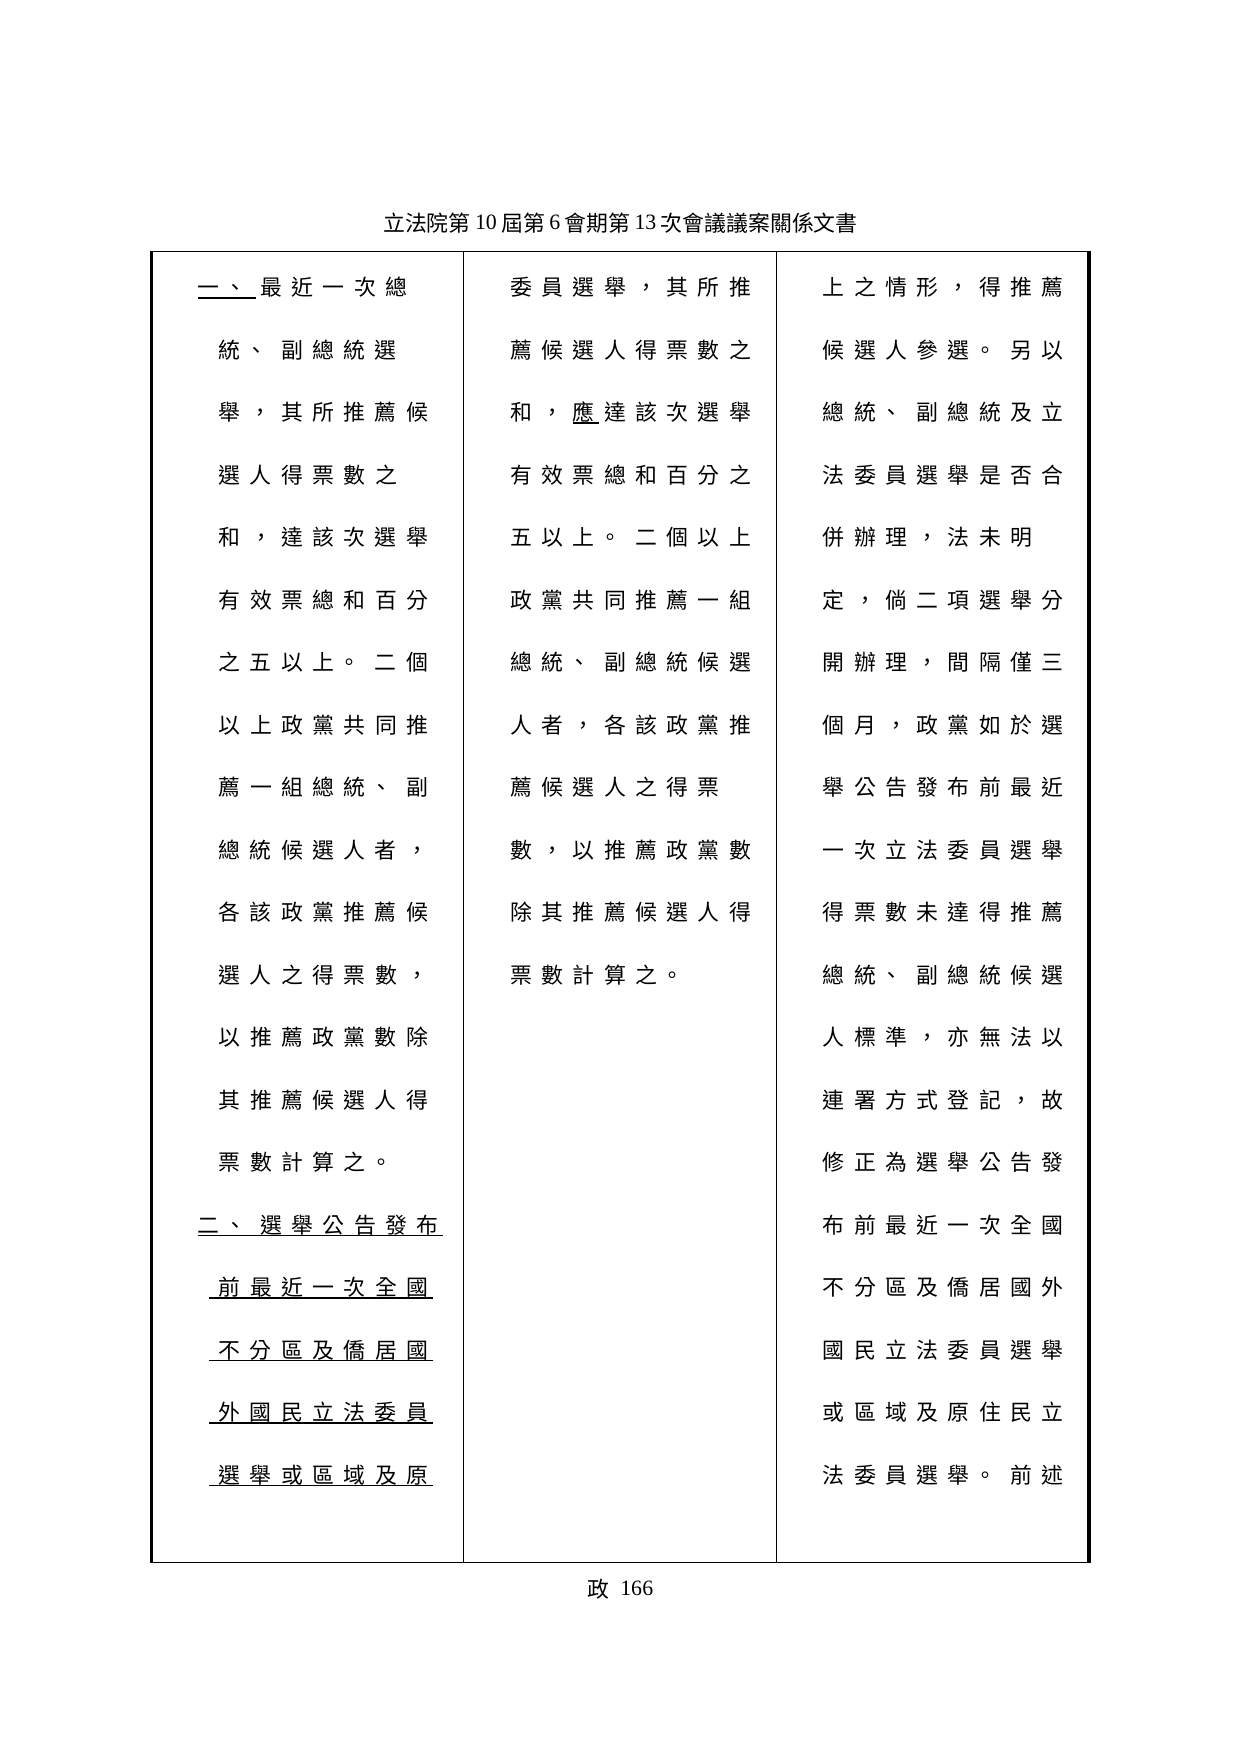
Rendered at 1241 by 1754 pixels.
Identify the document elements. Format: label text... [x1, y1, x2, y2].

table_cell 一、最近一次總統、副總統選舉，其所推薦候選人得票數之和，達該次選舉有效票總和百分之五以上。二個以上政黨共同推薦一組總統、副總統候選人者，各該政黨推薦候選人之得票數，以推薦政黨數除其推薦候選人得票數計算之。 二、選舉公告發布前最近一次全國不分區及僑居國外國民立法委員選舉或區域及原 [153, 252, 463, 1562]
table_cell 委員選舉，其所推薦候選人得票數之和，應達該次選舉有效票總和百分之五以上。二個以上政黨共同推薦一組總統、副總統候選人者，各該政黨推薦候選人之得票數，以推薦政黨數除其推薦候選人得票數計算之。 [464, 252, 776, 1562]
table_cell 上之情形，得推薦候選人參選。另以總統、副總統及立法委員選舉是否合併辦理，法未明定，倘二項選舉分開辦理，間隔僅三個月，政黨如於選舉公告發布前最近一次立法委員選舉得票數未達得推薦總統、副總統候選人標準，亦無法以連署方式登記，故修正為選舉公告發布前最近一次全國不分區及僑居國外國民立法委員選舉或區域及原住民立法委員選舉。前述 [777, 252, 1087, 1562]
